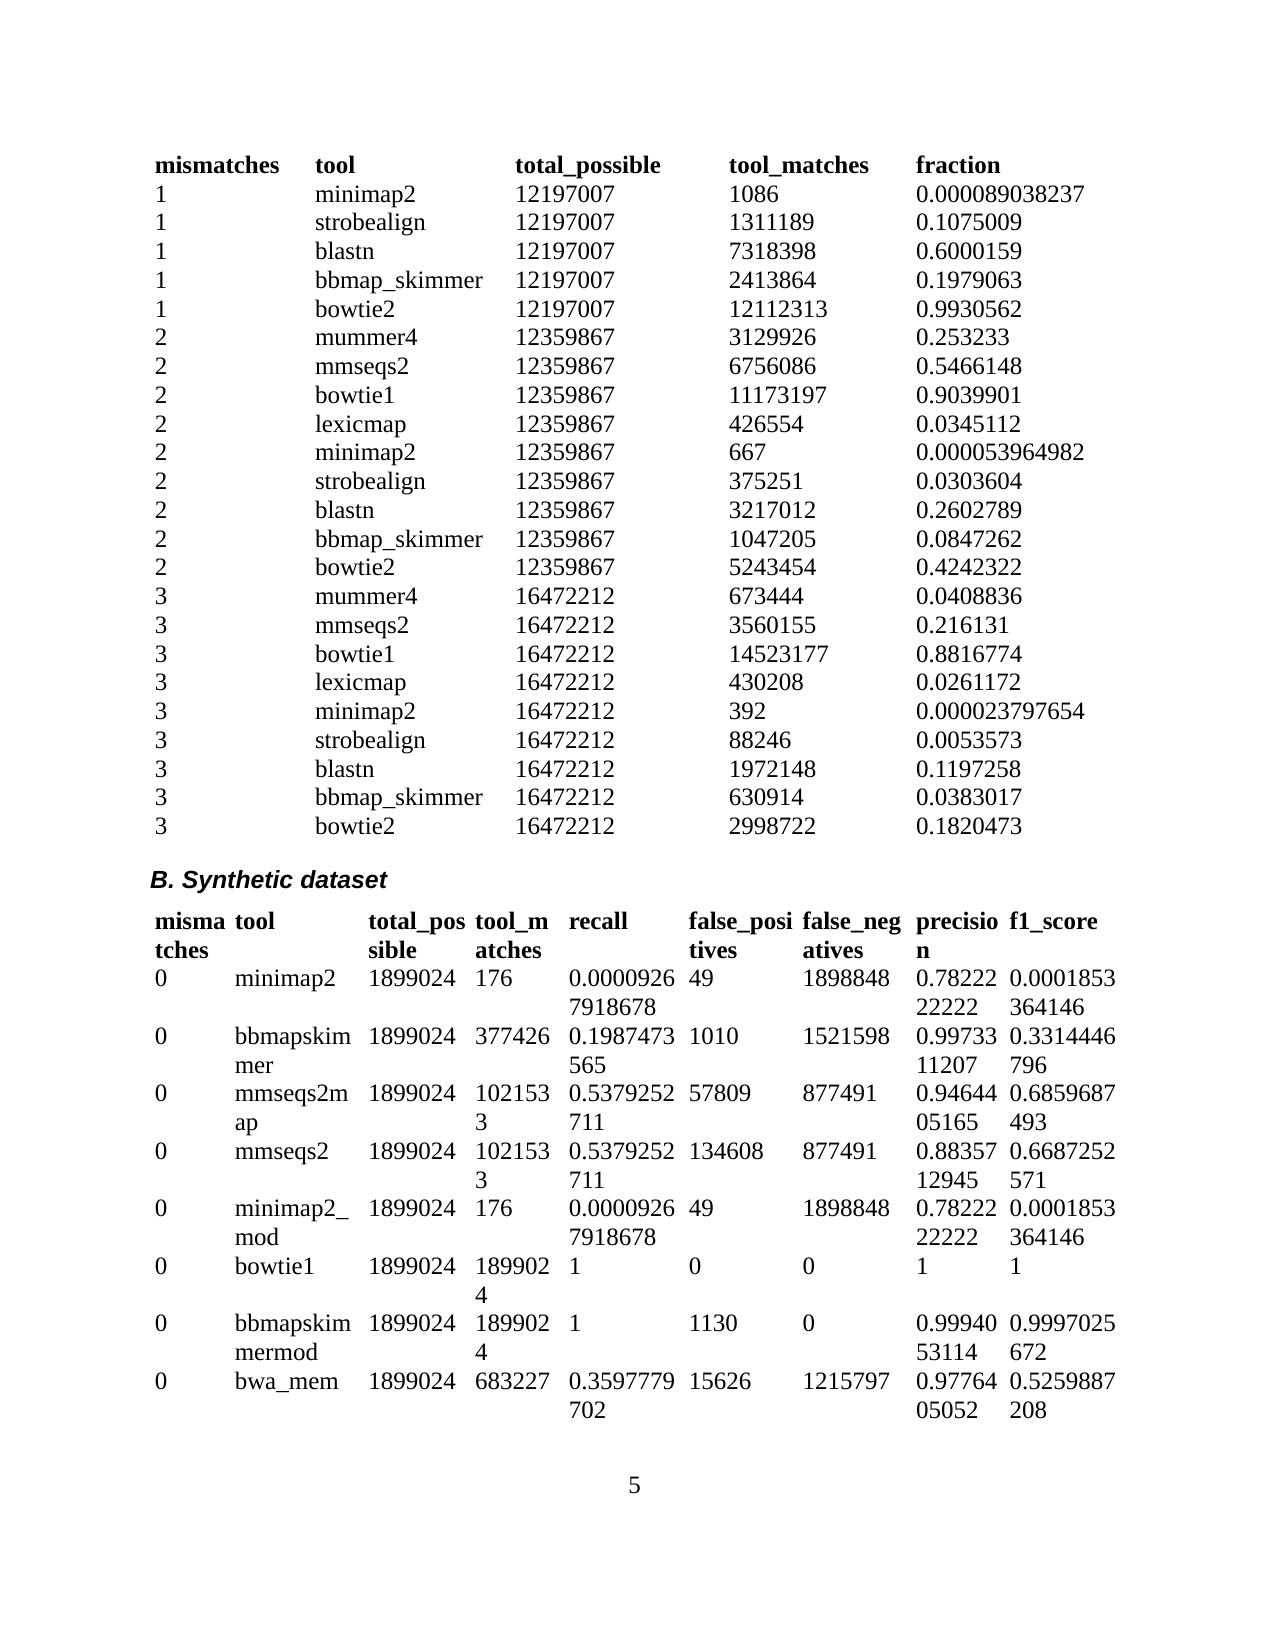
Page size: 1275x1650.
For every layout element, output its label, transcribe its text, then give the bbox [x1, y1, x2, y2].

table_cell 2 [150, 524, 310, 552]
table_cell 3 [150, 610, 310, 639]
table_cell lexicmap [310, 409, 511, 437]
table_header false_positives [684, 906, 798, 963]
table_cell 1 [150, 265, 310, 294]
table_cell mummer4 [310, 323, 511, 351]
table_cell 0.8816774 [911, 639, 1125, 667]
table_cell 2 [150, 553, 310, 581]
table_cell 12359867 [511, 438, 724, 466]
table_cell 0.1979063 [911, 265, 1125, 294]
table_cell 1972148 [724, 754, 911, 782]
table_cell 2 [150, 409, 310, 437]
table_cell 0.6687252571 [1005, 1136, 1125, 1193]
table_cell 16472212 [511, 639, 724, 667]
table_cell 1899024 [364, 1079, 471, 1136]
table_header fraction [911, 150, 1125, 179]
table_cell 0.1987473565 [564, 1021, 684, 1078]
table_cell bowtie1 [310, 639, 511, 667]
table_cell 0.5259887208 [1005, 1366, 1125, 1423]
table_cell 0.0303604 [911, 466, 1125, 495]
table_cell 0.0383017 [911, 783, 1125, 811]
table_cell mmseqs2 [310, 610, 511, 639]
table_cell bwa_mem [230, 1366, 364, 1423]
table_cell strobealign [310, 725, 511, 754]
table_cell 1521598 [798, 1021, 911, 1078]
table_cell 0.000089038237 [911, 179, 1125, 207]
table_cell 12112313 [724, 294, 911, 322]
table_cell 1215797 [798, 1366, 911, 1423]
table_cell 1899024 [364, 1136, 471, 1193]
table_cell 0.9930562 [911, 294, 1125, 322]
table_cell 12197007 [511, 208, 724, 236]
table_header tool [310, 150, 511, 179]
table_cell 0.8835712945 [911, 1136, 1005, 1193]
table_cell 1 [150, 208, 310, 236]
table_cell 2 [150, 495, 310, 524]
table_header tool [230, 906, 364, 963]
table_cell 392 [724, 696, 911, 725]
table_cell 14523177 [724, 639, 911, 667]
table_cell 3 [150, 668, 310, 696]
table_cell 0.0261172 [911, 668, 1125, 696]
table_cell bbmap_skimmer [310, 265, 511, 294]
table_cell 1899024 [471, 1309, 564, 1366]
table_cell 15626 [684, 1366, 798, 1423]
table_cell 2 [150, 438, 310, 466]
table_cell mmseqs2 [230, 1136, 364, 1193]
table_cell 3217012 [724, 495, 911, 524]
table_cell 1 [911, 1251, 1005, 1308]
table_cell 0.00009267918678 [564, 1194, 684, 1251]
table_cell 683227 [471, 1366, 564, 1423]
table_cell 1 [1005, 1251, 1125, 1308]
table_cell strobealign [310, 208, 511, 236]
table_cell 0.1820473 [911, 811, 1125, 840]
table_cell 3 [150, 783, 310, 811]
table_cell 3 [150, 725, 310, 754]
table_cell 1311189 [724, 208, 911, 236]
table_cell 0.5466148 [911, 351, 1125, 380]
table_cell 12197007 [511, 179, 724, 207]
table_cell 2 [150, 380, 310, 409]
table_cell 1 [150, 236, 310, 265]
table_cell 0.0847262 [911, 524, 1125, 552]
table_cell 0.2602789 [911, 495, 1125, 524]
table_header total_possible [511, 150, 724, 179]
table_cell 0.0001853364146 [1005, 964, 1125, 1021]
table_cell 877491 [798, 1136, 911, 1193]
table_cell 6756086 [724, 351, 911, 380]
table_cell bowtie1 [230, 1251, 364, 1308]
table_cell 0.0001853364146 [1005, 1194, 1125, 1251]
table_cell 0.000023797654 [911, 696, 1125, 725]
table_cell 0.253233 [911, 323, 1125, 351]
table_cell 1899024 [364, 1021, 471, 1078]
table_cell 1 [150, 179, 310, 207]
table_header tool_matches [471, 906, 564, 963]
table_cell 1899024 [364, 1194, 471, 1251]
table_cell 0.7822222222 [911, 964, 1005, 1021]
table_header tool_matches [724, 150, 911, 179]
table_cell 0 [798, 1309, 911, 1366]
table_cell 667 [724, 438, 911, 466]
table_cell 0 [150, 1251, 230, 1308]
table_cell 3 [150, 639, 310, 667]
table_cell 0.4242322 [911, 553, 1125, 581]
table_cell 0.3314446796 [1005, 1021, 1125, 1078]
table_cell 16472212 [511, 696, 724, 725]
table_cell 1010 [684, 1021, 798, 1078]
table_cell 12359867 [511, 409, 724, 437]
table_cell bowtie2 [310, 811, 511, 840]
table_cell bbmapskimmer [230, 1021, 364, 1078]
table_cell 11173197 [724, 380, 911, 409]
table_cell minimap2 [230, 964, 364, 1021]
table_cell bbmap_skimmer [310, 783, 511, 811]
table_cell 0.00009267918678 [564, 964, 684, 1021]
table_cell 49 [684, 964, 798, 1021]
table_cell 16472212 [511, 725, 724, 754]
table_cell 0 [150, 1079, 230, 1136]
table_cell 0.0345112 [911, 409, 1125, 437]
table_cell 12359867 [511, 466, 724, 495]
table_cell minimap2_mod [230, 1194, 364, 1251]
table_cell 375251 [724, 466, 911, 495]
table_cell 12359867 [511, 495, 724, 524]
table_cell 1 [564, 1309, 684, 1366]
table_cell 0.1075009 [911, 208, 1125, 236]
table_cell blastn [310, 495, 511, 524]
table_cell 16472212 [511, 783, 724, 811]
table_cell 0.3597779702 [564, 1366, 684, 1423]
table_cell lexicmap [310, 668, 511, 696]
table_cell 12197007 [511, 294, 724, 322]
table_cell 3 [150, 811, 310, 840]
table_cell 2413864 [724, 265, 911, 294]
table_cell bowtie2 [310, 553, 511, 581]
table_cell 12359867 [511, 351, 724, 380]
table_cell 426554 [724, 409, 911, 437]
table_cell 1021533 [471, 1079, 564, 1136]
table_cell blastn [310, 754, 511, 782]
table_cell 0.0053573 [911, 725, 1125, 754]
subtitle B. Synthetic dataset [150, 865, 1125, 893]
table_cell bbmapskimmermod [230, 1309, 364, 1366]
table_cell mummer4 [310, 581, 511, 610]
table_cell 0.9039901 [911, 380, 1125, 409]
table_cell 2 [150, 351, 310, 380]
table_cell 57809 [684, 1079, 798, 1136]
table_cell minimap2 [310, 438, 511, 466]
table_cell 0.9464405165 [911, 1079, 1005, 1136]
table_cell 12359867 [511, 323, 724, 351]
table_cell bowtie1 [310, 380, 511, 409]
table_cell 430208 [724, 668, 911, 696]
table_cell 0 [150, 1136, 230, 1193]
table_cell 1899024 [364, 964, 471, 1021]
table_cell 0 [798, 1251, 911, 1308]
table_cell 1 [150, 294, 310, 322]
table_cell 2 [150, 466, 310, 495]
table_cell 0.9776405052 [911, 1366, 1005, 1423]
table_cell 1021533 [471, 1136, 564, 1193]
table_cell 377426 [471, 1021, 564, 1078]
table_cell 0 [150, 1194, 230, 1251]
table_cell 0.9997025672 [1005, 1309, 1125, 1366]
table_cell 1898848 [798, 964, 911, 1021]
table_cell 0.7822222222 [911, 1194, 1005, 1251]
table_cell 88246 [724, 725, 911, 754]
table_cell 877491 [798, 1079, 911, 1136]
table_cell 0 [150, 1021, 230, 1078]
table_cell 176 [471, 1194, 564, 1251]
table_cell 12359867 [511, 524, 724, 552]
table_cell 49 [684, 1194, 798, 1251]
table_cell 16472212 [511, 668, 724, 696]
table_cell bowtie2 [310, 294, 511, 322]
table_cell 1047205 [724, 524, 911, 552]
table_cell 3129926 [724, 323, 911, 351]
table_header false_negatives [798, 906, 911, 963]
table_cell 0 [684, 1251, 798, 1308]
table_cell 1899024 [364, 1251, 471, 1308]
table_cell 1899024 [364, 1366, 471, 1423]
table_cell 1086 [724, 179, 911, 207]
table_header mismatches [150, 906, 230, 963]
table_cell 16472212 [511, 610, 724, 639]
table_cell strobealign [310, 466, 511, 495]
table_cell 1899024 [471, 1251, 564, 1308]
table_header f1_score [1005, 906, 1125, 963]
table_cell 3 [150, 581, 310, 610]
table_cell 3 [150, 754, 310, 782]
table_cell 0.5379252711 [564, 1136, 684, 1193]
table_cell 1899024 [364, 1309, 471, 1366]
table_cell 0.0408836 [911, 581, 1125, 610]
table_cell 0.216131 [911, 610, 1125, 639]
table_cell 5243454 [724, 553, 911, 581]
table_cell 1130 [684, 1309, 798, 1366]
table_cell 16472212 [511, 754, 724, 782]
table_cell 176 [471, 964, 564, 1021]
table_cell 0.9973311207 [911, 1021, 1005, 1078]
table_cell 0.9994053114 [911, 1309, 1005, 1366]
table_cell 673444 [724, 581, 911, 610]
table_cell 1898848 [798, 1194, 911, 1251]
table_cell 3 [150, 696, 310, 725]
table_cell 16472212 [511, 811, 724, 840]
table_header precision [911, 906, 1005, 963]
table_cell 1 [564, 1251, 684, 1308]
table_cell minimap2 [310, 696, 511, 725]
table_cell 0.6000159 [911, 236, 1125, 265]
table_cell 12359867 [511, 553, 724, 581]
table_cell 16472212 [511, 581, 724, 610]
table_cell 2 [150, 323, 310, 351]
table_cell 7318398 [724, 236, 911, 265]
table_cell bbmap_skimmer [310, 524, 511, 552]
table_header total_possible [364, 906, 471, 963]
table_cell 0.6859687493 [1005, 1079, 1125, 1136]
table_cell 0 [150, 964, 230, 1021]
table_cell 0 [150, 1309, 230, 1366]
table_cell 0 [150, 1366, 230, 1423]
table_cell minimap2 [310, 179, 511, 207]
table_cell 12197007 [511, 265, 724, 294]
table_cell 630914 [724, 783, 911, 811]
table_cell blastn [310, 236, 511, 265]
table_cell 12359867 [511, 380, 724, 409]
table_header recall [564, 906, 684, 963]
table_cell 12197007 [511, 236, 724, 265]
table_cell 2998722 [724, 811, 911, 840]
table_cell 0.000053964982 [911, 438, 1125, 466]
table_cell 0.5379252711 [564, 1079, 684, 1136]
table_header mismatches [150, 150, 310, 179]
table_cell 3560155 [724, 610, 911, 639]
table_cell 134608 [684, 1136, 798, 1193]
table_cell mmseqs2map [230, 1079, 364, 1136]
table_cell mmseqs2 [310, 351, 511, 380]
table_cell 0.1197258 [911, 754, 1125, 782]
